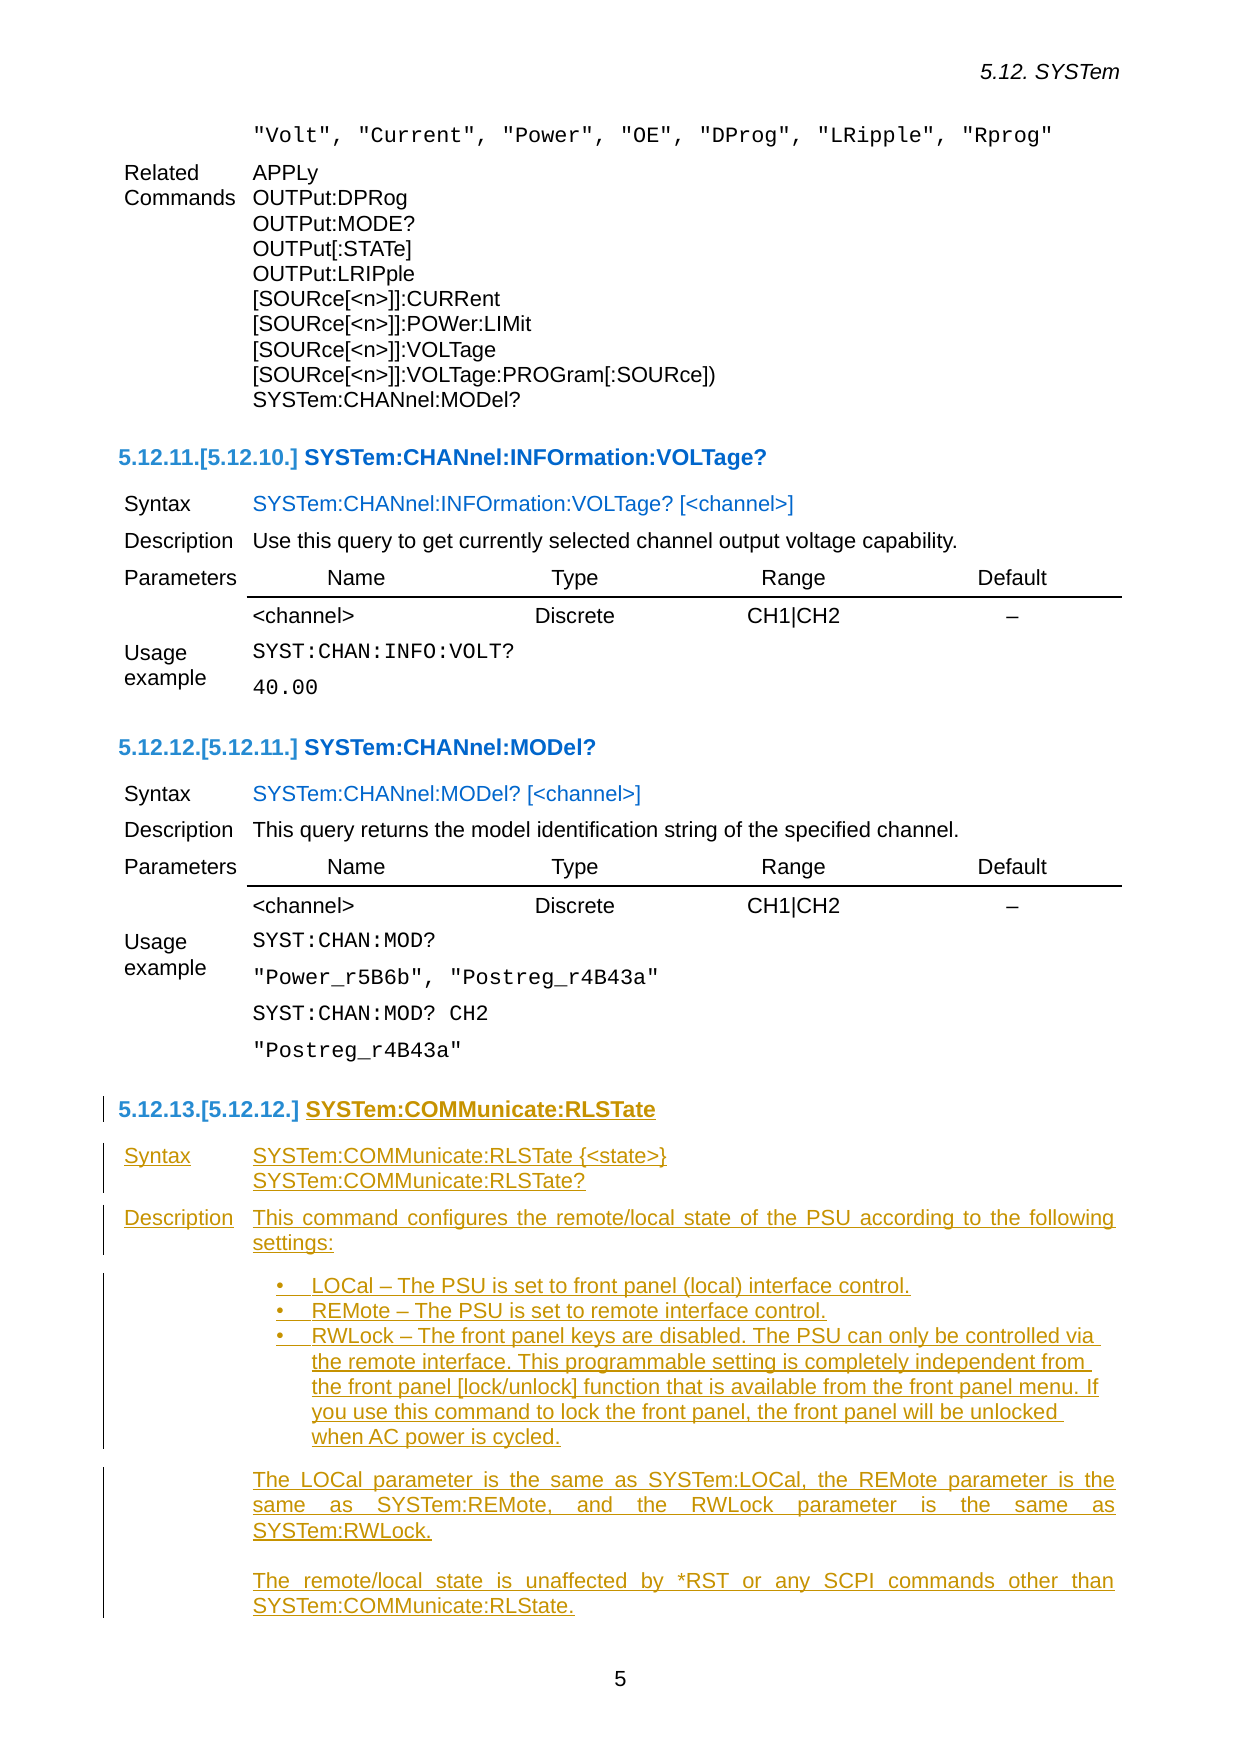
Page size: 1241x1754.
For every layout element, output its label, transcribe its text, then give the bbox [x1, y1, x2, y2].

table_cell Name [247, 848, 465, 885]
table_cell Range [684, 559, 903, 596]
table_header Syntax [118, 775, 247, 811]
table_cell Parameters [118, 559, 247, 634]
table_cell SYST:CHAN:INFO:VOLT? 40.00 [247, 634, 1122, 707]
table_cell Description [118, 522, 247, 559]
table_header SYSTem:CHANnel:INFOrmation:VOLTage? [<channel>] [247, 486, 1122, 522]
table_cell – [903, 887, 1122, 923]
table_cell Usage example [118, 924, 247, 1069]
table_cell APPLy OUTPut:DPRog OUTPut:MODE? OUTPut[:STATe] OUTPut:LRIPple [SOURce[<n>]]:CURRent [SOURce[<n>]]:POWer:LIMit [SOURce[<n>]]:VOLTage [SOURce[<n>]]:VOLTage:PROGram[:SOURce]) SYSTem:CHANnel:MODel? [247, 154, 1122, 418]
table_cell <channel> [247, 887, 465, 923]
table_cell Use this query to get currently selected channel output voltage capability. [247, 522, 1122, 559]
table_cell Name [247, 559, 465, 596]
subtitle SYSTem:CHANnel:INFOrmation:VOLTage? [118, 444, 1122, 471]
table_header SYSTem:COMMunicate:RLSTate {<state>} SYSTem:COMMunicate:RLSTate? [247, 1137, 1122, 1199]
subtitle SYSTem:CHANnel:MODel? [118, 734, 1122, 760]
table_cell SYST:CHAN:MOD? "Power_r5B6b", "Postreg_r4B43a" SYST:CHAN:MOD? CH2 "Postreg_r4B43a" [247, 924, 1122, 1069]
table_cell Usage example [118, 634, 247, 707]
table_cell Related Commands [118, 154, 247, 418]
subtitle SYSTem:COMMunicate:RLSTate [118, 1096, 1122, 1122]
table_cell Parameters [118, 848, 247, 923]
table_cell CH1|CH2 [684, 887, 903, 923]
table_cell This query returns the model identification string of the specified channel. [247, 811, 1122, 848]
table_cell Description [118, 1199, 247, 1624]
table_cell <channel> [247, 598, 465, 634]
table_header Syntax [118, 486, 247, 522]
table_cell Type [465, 848, 684, 885]
table_header SYSTem:CHANnel:MODel? [<channel>] [247, 775, 1122, 811]
table_cell Range [684, 848, 903, 885]
table_cell CH1|CH2 [684, 598, 903, 634]
table_cell Description [118, 811, 247, 848]
table_cell Default [903, 559, 1122, 596]
table_cell Discrete [465, 598, 684, 634]
table_cell [118, 106, 247, 154]
table_cell Type [465, 559, 684, 596]
table_cell Default [903, 848, 1122, 885]
table_cell This command configures the remote/local state of the PSU according to the following settings: LOCal – The PSU is set to front panel (local) interface control. REMote – The PSU is set to remote interface control. RWLock – The front panel keys are disabled. The PSU can only be controlled via the remote interface. This programmable setting is completely independent from the front panel [lock/unlock] function that is available from the front panel menu. If you use this command to lock the front panel, the front panel will be unlocked when AC power is cycled. The LOCal parameter is the same as SYSTem:LOCal, the REMote parameter is the same as SYSTem:REMote, and the RWLock parameter is the same as SYSTem:RWLock. The remote/local state is unaffected by *RST or any SCPI commands other than SYSTem:COMMunicate:RLState. [247, 1199, 1122, 1624]
table_cell Discrete [465, 887, 684, 923]
table_cell – [903, 598, 1122, 634]
table_header Syntax [118, 1137, 247, 1199]
table_cell "Volt", "Current", "Power", "OE", "DProg", "LRipple", "Rprog" [247, 106, 1122, 154]
